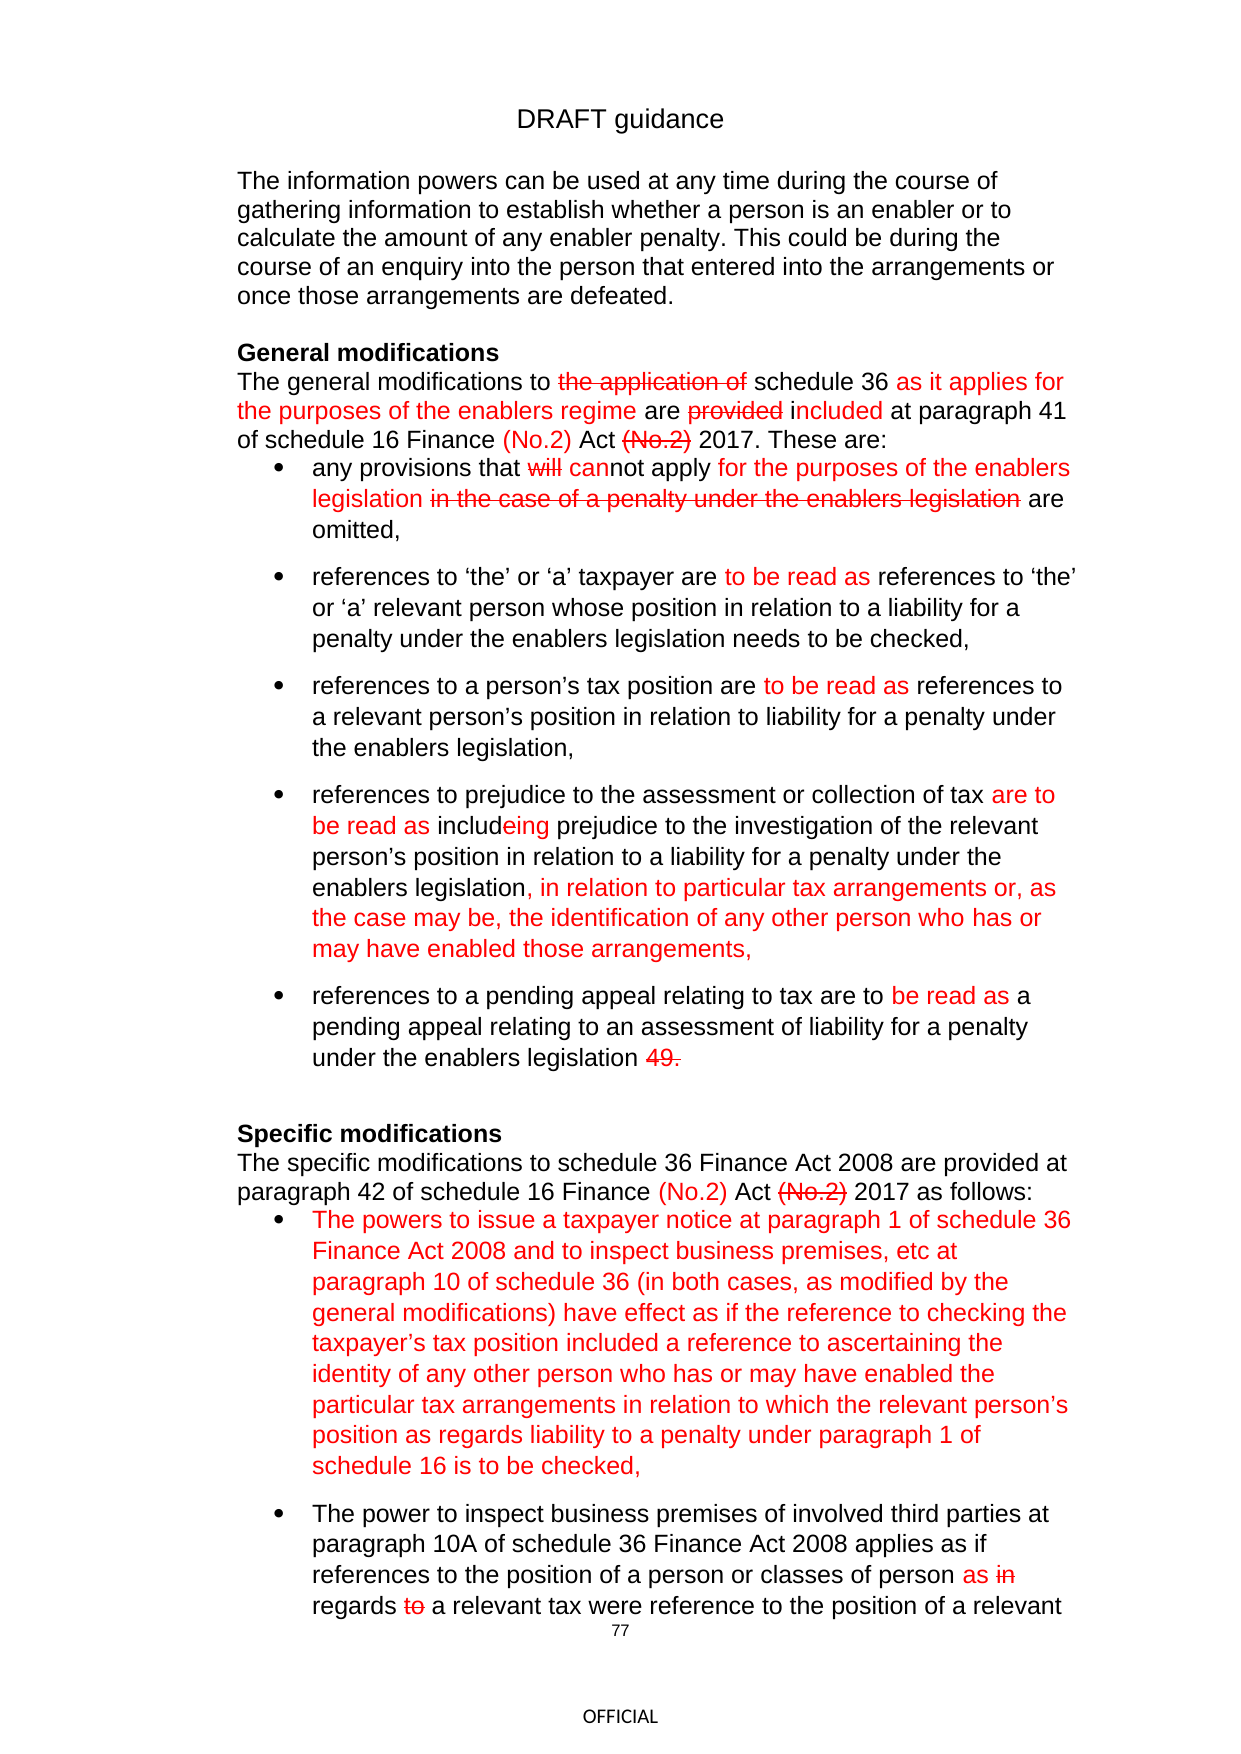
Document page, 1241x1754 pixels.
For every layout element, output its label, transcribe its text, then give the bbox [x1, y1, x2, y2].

list references to a person’s tax position are to be read as references to a relevant person’s position in relation to liability for a penalty under the enablers legislation, [274, 671, 1079, 762]
list references to ‘the’ or ‘a’ taxpayer are to be read as references to ‘the’ or ‘a’ relevant person whose position in relation to a liability for a penalty under the enablers legislation needs to be checked, [274, 562, 1079, 653]
text The specific modifications to schedule 36 Finance Act 2008 are provided at paragraph 42 of schedule 16 Finance (No.2) Act (No.2) 2017 as follows: [237, 1148, 1079, 1205]
text Specific modifications [237, 1119, 1079, 1148]
text General modifications [237, 338, 1079, 367]
list references to a pending appeal relating to tax are to be read as a pending appeal relating to an assessment of liability for a penalty under the enablers legislation 49. [274, 981, 1079, 1072]
list references to prejudice to the assessment or collection of tax are to be read as includeing prejudice to the investigation of the relevant person’s position in relation to a liability for a penalty under the enablers legislation, in relation to particular tax arrangements or, as the case may be, the identification of any other person who has or may have enabled those arrangements, [274, 780, 1079, 963]
text The general modifications to the application of schedule 36 as it applies for the purposes of the enablers regime are provided included at paragraph 41 of schedule 16 Finance (No.2) Act (No.2) 2017. These are: [237, 367, 1079, 453]
list The powers to issue a taxpayer notice at paragraph 1 of schedule 36 Finance Act 2008 and to inspect business premises, etc at paragraph 10 of schedule 36 (in both cases, as modified by the general modifications) have effect as if the reference to checking the taxpayer’s tax position included a reference to ascertaining the identity of any other person who has or may have enabled the particular tax arrangements in relation to which the relevant person’s position as regards liability to a penalty under paragraph 1 of schedule 16 is to be checked, [274, 1205, 1079, 1480]
text The information powers can be used at any time during the course of gathering information to establish whether a person is an enabler or to calculate the amount of any enabler penalty. This could be during the course of an enquiry into the person that entered into the arrangements or once those arrangements are defeated. [237, 166, 1079, 309]
list any provisions that will cannot apply for the purposes of the enablers legislation in the case of a penalty under the enablers legislation are omitted, [274, 453, 1079, 544]
list The power to inspect business premises of involved third parties at paragraph 10A of schedule 36 Finance Act 2008 applies as if references to the position of a person or classes of person as in regards to a relevant tax were reference to the position of a relevant [274, 1499, 1079, 1620]
